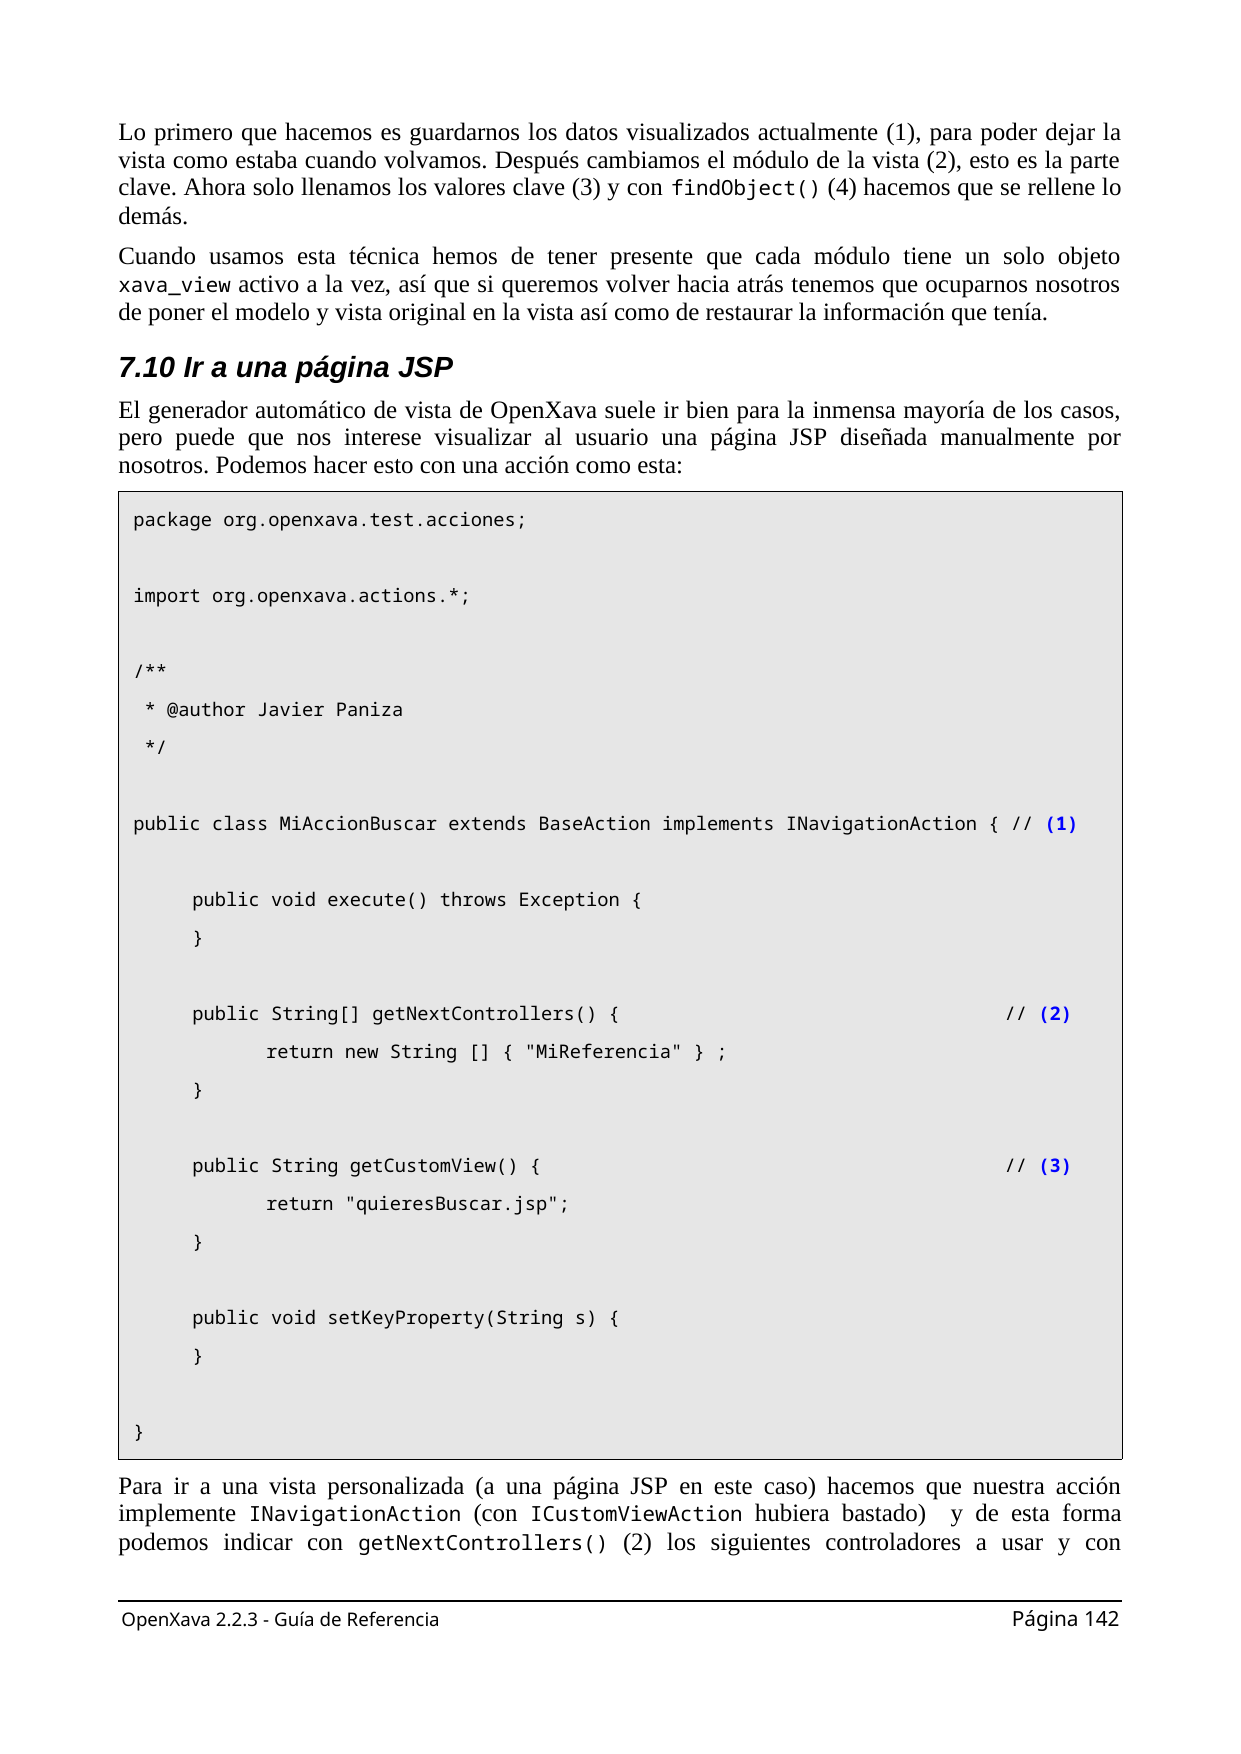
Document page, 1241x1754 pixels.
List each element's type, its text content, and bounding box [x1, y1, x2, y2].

text return "quieresBuscar.jsp"; [119, 1176, 1122, 1214]
text public class MiAccionBuscar extends BaseAction implements INavigationAction { // (1) [119, 796, 1122, 834]
text public String getCustomView() { // (3) [119, 1138, 1122, 1176]
text } [119, 1214, 1122, 1252]
text /** [119, 643, 1122, 682]
text package org.openxava.test.acciones; [119, 492, 1122, 529]
text public void setKeyProperty(String s) { [119, 1290, 1122, 1328]
text return new String [] { "MiReferencia" } ; [119, 1024, 1122, 1062]
text } [119, 1062, 1122, 1100]
text El generador automático de vista de OpenXava suele ir bien para la inmensa mayoría de los casos, pero puede que nos interese visualizar al usuario una página JSP diseñada manualmente por nosotros. Podemos hacer esto con una acción como esta: [118, 396, 1122, 479]
text Cuando usamos esta técnica hemos de tener presente que cada módulo tiene un solo objeto xava_view activo a la vez, así que si queremos volver hacia atrás tenemos que ocuparnos nosotros de poner el modelo y vista original en la vista así como de restaurar la información que tenía. [118, 242, 1122, 326]
text public String[] getNextControllers() { // (2) [119, 986, 1122, 1024]
subtitle Ir a una página JSP [118, 351, 1122, 383]
text Para ir a una vista personalizada (a una página JSP en este caso) hacemos que nuestra acción implemente INavigationAction (con ICustomViewAction hubiera bastado) y de esta forma podemos indicar con getNextControllers() (2) los siguientes controladores a usar y con [118, 1472, 1122, 1556]
text } [119, 1404, 1122, 1459]
text */ [119, 719, 1122, 758]
text import org.openxava.actions.*; [119, 567, 1122, 606]
text public void execute() throws Exception { [119, 872, 1122, 910]
text Lo primero que hacemos es guardarnos los datos visualizados actualmente (1), para poder dejar la vista como estaba cuando volvamos. Después cambiamos el módulo de la vista (2), esto es la parte clave. Ahora solo llenamos los valores clave (3) y con findObject() (4) hacemos que se rellene lo demás. [118, 118, 1122, 229]
text } [119, 910, 1122, 948]
text * @author Javier Paniza [119, 682, 1122, 719]
text } [119, 1328, 1122, 1366]
